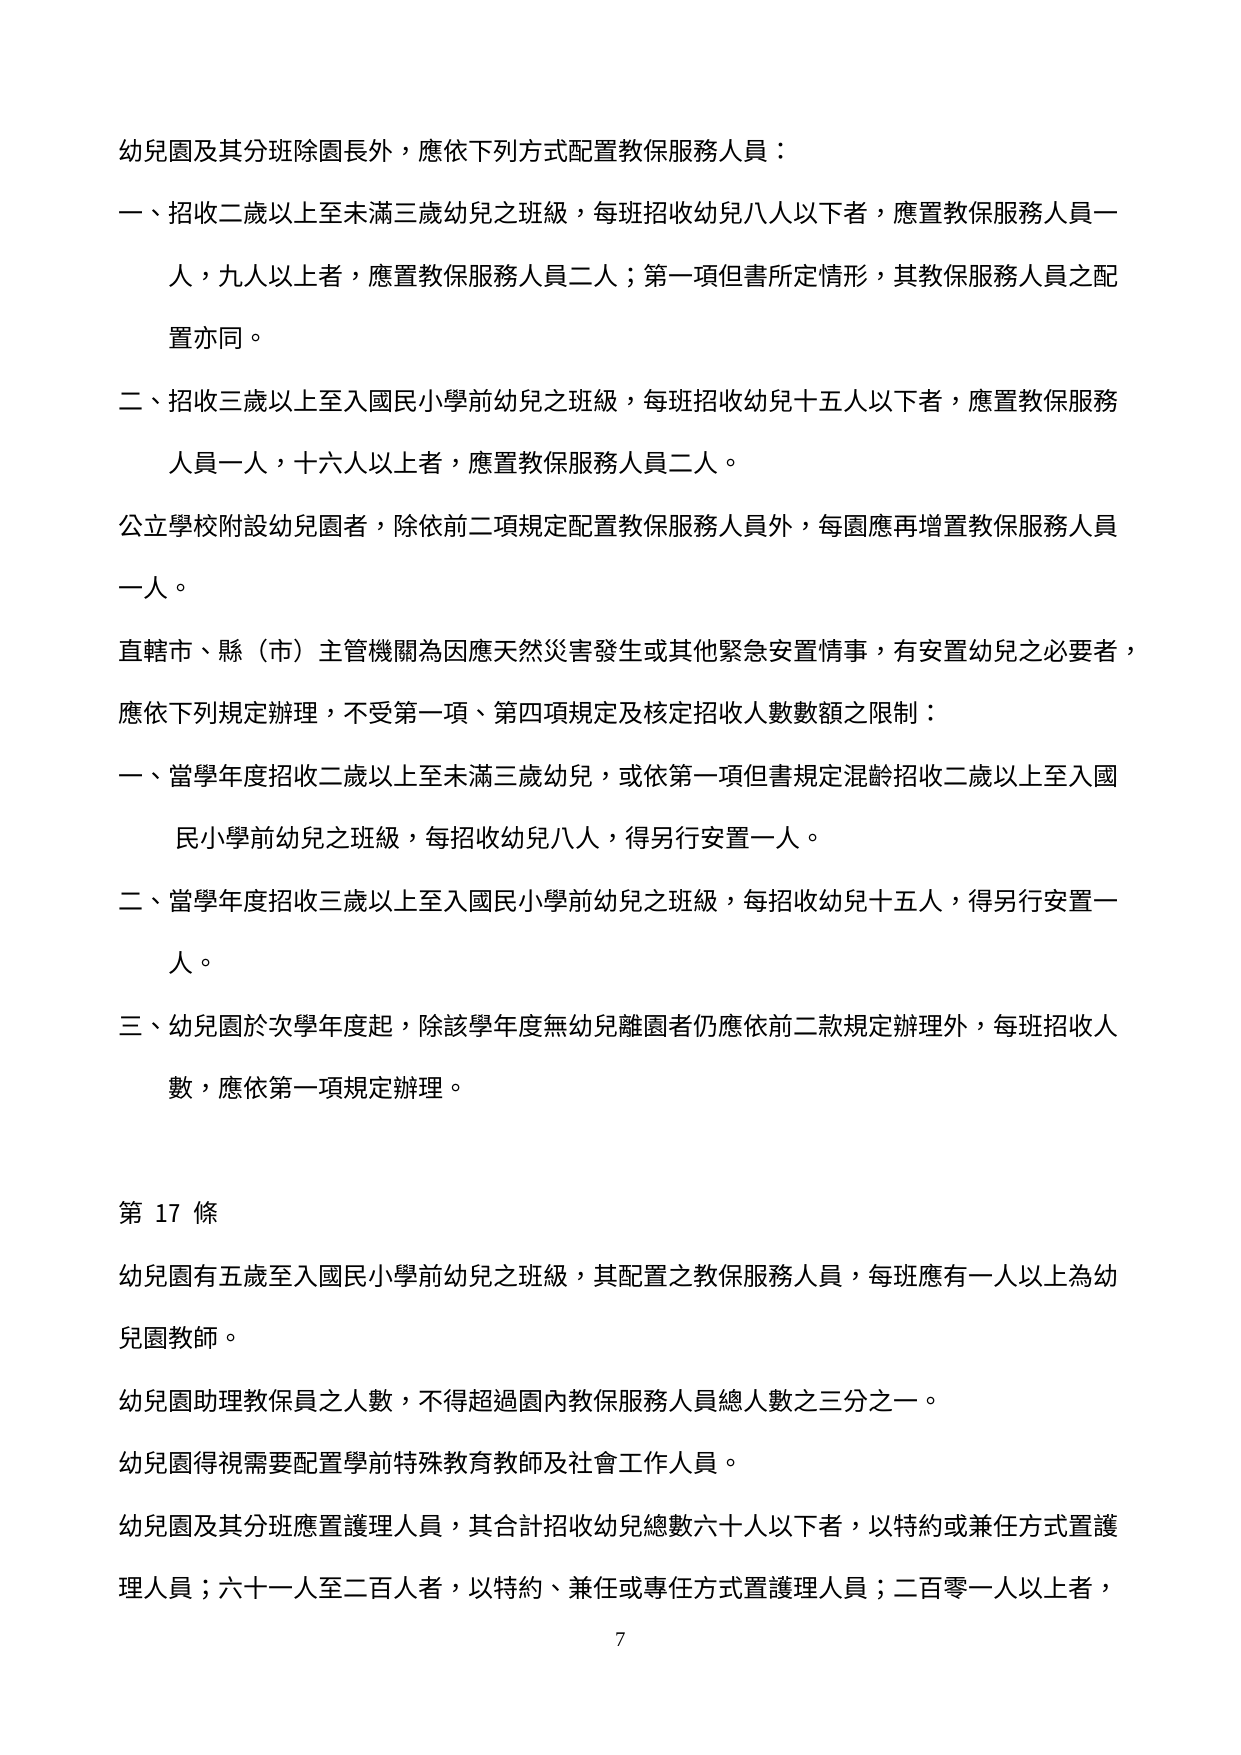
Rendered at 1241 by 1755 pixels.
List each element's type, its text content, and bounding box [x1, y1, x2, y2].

text 第 17 條 [118, 1170, 1122, 1233]
text 幼兒園有五歲至入國民小學前幼兒之班級，其配置之教保服務人員，每班應有一人以上為幼兒園教師。 [118, 1233, 1122, 1358]
text 一、招收二歲以上至未滿三歲幼兒之班級，每班招收幼兒八人以下者，應置教保服務人員一人，九人以上者，應置教保服務人員二人；第一項但書所定情形，其教保服務人員之配置亦同。 [118, 170, 1122, 358]
text 幼兒園助理教保員之人數，不得超過園內教保服務人員總人數之三分之一。 [118, 1358, 1122, 1420]
text 幼兒園得視需要配置學前特殊教育教師及社會工作人員。 [118, 1420, 1122, 1483]
text 二、招收三歲以上至入國民小學前幼兒之班級，每班招收幼兒十五人以下者，應置教保服務人員一人，十六人以上者，應置教保服務人員二人。 [118, 358, 1122, 483]
text 公立學校附設幼兒園者，除依前二項規定配置教保服務人員外，每園應再增置教保服務人員一人。 [118, 483, 1122, 608]
text 幼兒園及其分班除園長外，應依下列方式配置教保服務人員： [118, 108, 1122, 170]
text 二、當學年度招收三歲以上至入國民小學前幼兒之班級，每招收幼兒十五人，得另行安置一人。 [118, 858, 1122, 983]
text 一、當學年度招收二歲以上至未滿三歲幼兒，或依第一項但書規定混齡招收二歲以上至入國民小學前幼兒之班級，每招收幼兒八人，得另行安置一人。 [118, 733, 1122, 858]
text 幼兒園及其分班應置護理人員，其合計招收幼兒總數六十人以下者，以特約或兼任方式置護理人員；六十一人至二百人者，以特約、兼任或專任方式置護理人員；二百零一人以上者， [118, 1483, 1122, 1608]
text 三、幼兒園於次學年度起，除該學年度無幼兒離園者仍應依前二款規定辦理外，每班招收人數，應依第一項規定辦理。 [118, 983, 1122, 1108]
text 直轄市、縣（市）主管機關為因應天然災害發生或其他緊急安置情事，有安置幼兒之必要者，應依下列規定辦理，不受第一項、第四項規定及核定招收人數數額之限制： [118, 608, 1122, 733]
